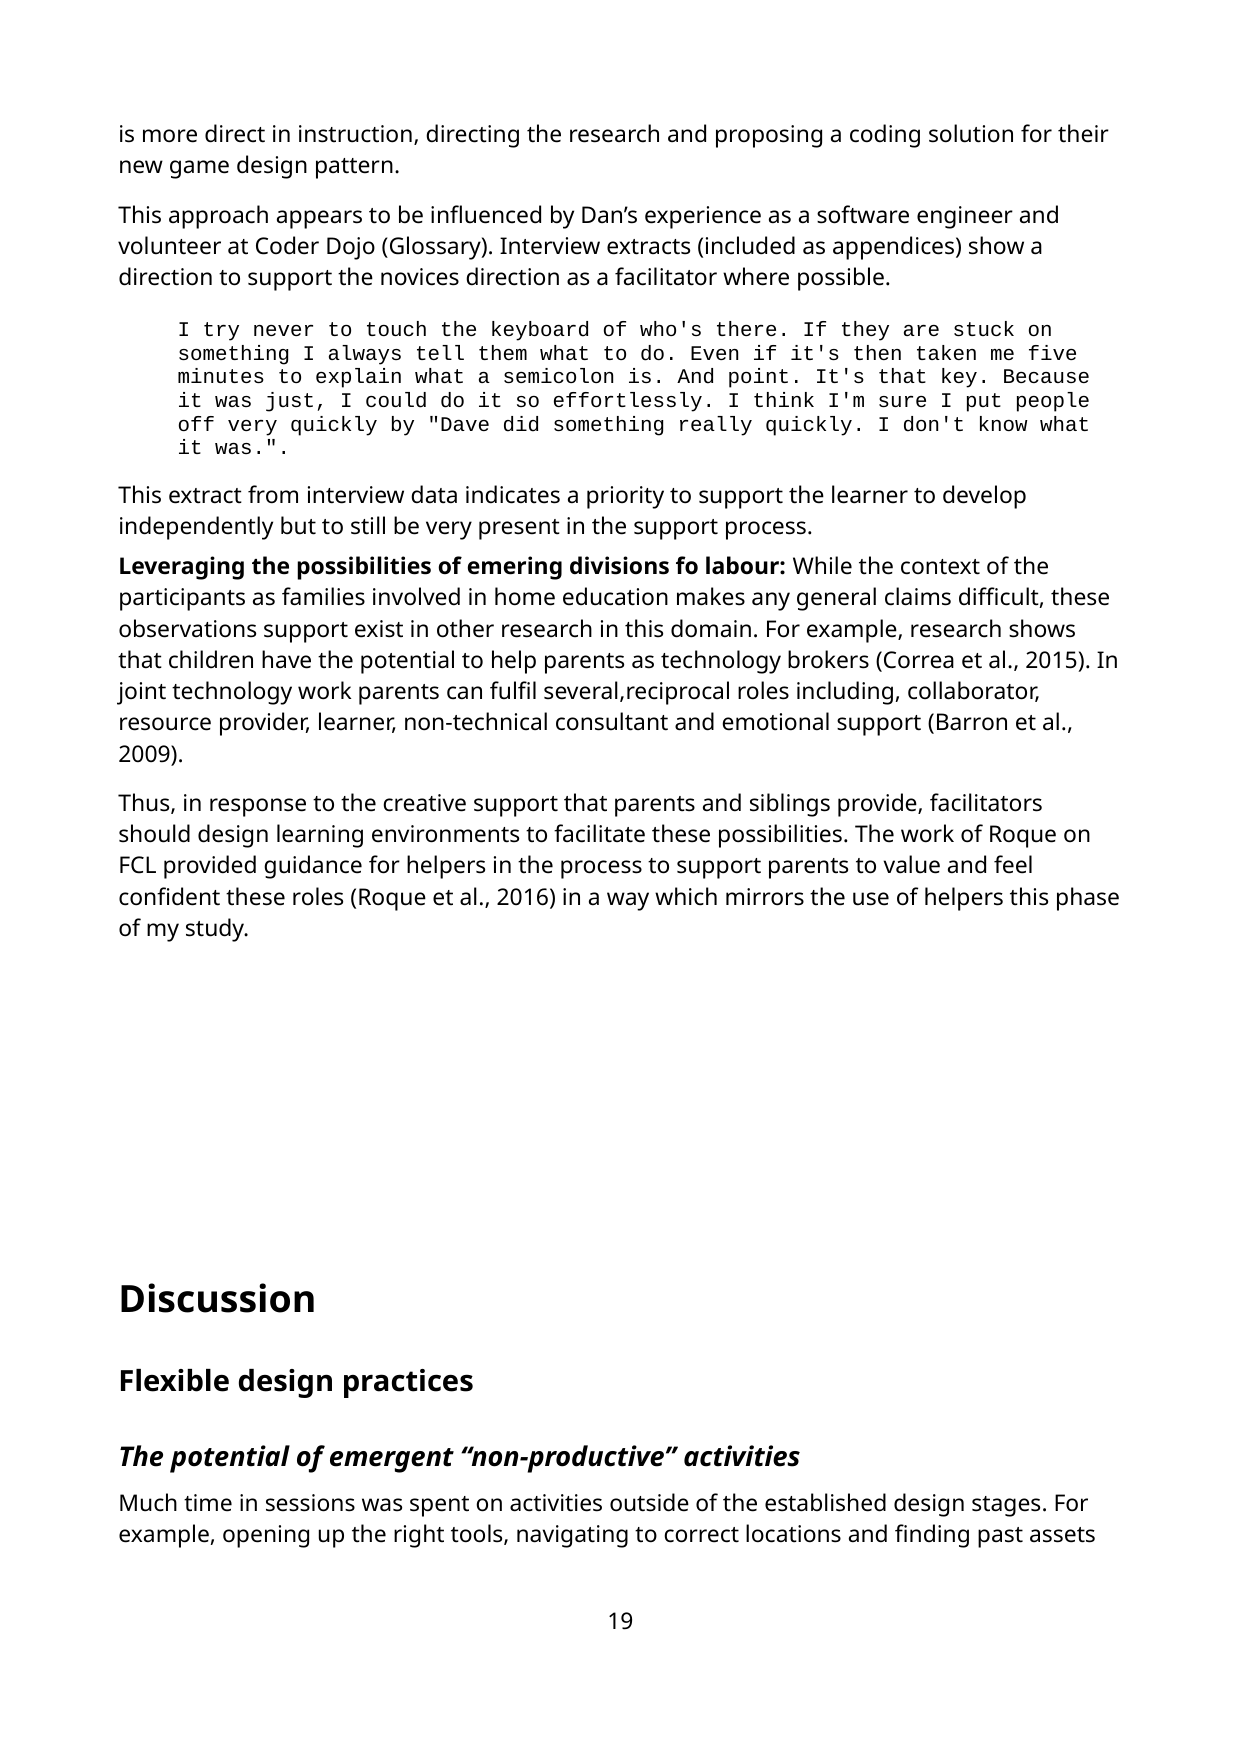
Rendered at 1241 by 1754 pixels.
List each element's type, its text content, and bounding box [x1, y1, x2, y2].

text This extract from interview data indicates a priority to support the learner to develop independently but to still be very present in the support process. [118, 478, 1122, 541]
subtitle The potential of emergent “non-productive” activities [118, 1438, 1122, 1474]
subtitle Discussion [118, 1272, 1122, 1323]
text I try never to touch the keyboard of who's there. If they are stuck on something I always tell them what to do. Even if it's then taken me five minutes to explain what a semicolon is. And point. It's that key. Because it was just, I could do it so effortlessly. I think I'm sure I put people off very quickly by "Dave did something really quickly. I don't know what it was.". [177, 319, 1122, 461]
text This approach appears to be influenced by Dan’s experience as a software engineer and volunteer at Coder Dojo (Glossary). Interview extracts (included as appendices) show a direction to support the novices direction as a facilitator where possible. [118, 198, 1122, 292]
text Much time in sessions was spent on activities outside of the established design stages. For example, opening up the right tools, navigating to correct locations and finding past assets [118, 1487, 1122, 1549]
subtitle Flexible design practices [118, 1360, 1122, 1400]
text is more direct in instruction, directing the research and proposing a coding solution for their new game design pattern. [118, 118, 1122, 181]
text Leveraging the possibilities of emering divisions fo labour: While the context of the participants as families involved in home education makes any general claims difficult, these observations support exist in other research in this domain. For example, research shows that children have the potential to help parents as technology brokers (Correa et al., 2015). In joint technology work parents can fulfil several,reciprocal roles including, collaborator, resource provider, learner, non-technical consultant and emotional support (Barron et al., 2009). [118, 550, 1122, 769]
text Thus, in response to the creative support that parents and siblings provide, facilitators should design learning environments to facilitate these possibilities. The work of Roque on FCL provided guidance for helpers in the process to support parents to value and feel confident these roles (Roque et al., 2016) in a way which mirrors the use of helpers this phase of my study. [118, 787, 1122, 943]
